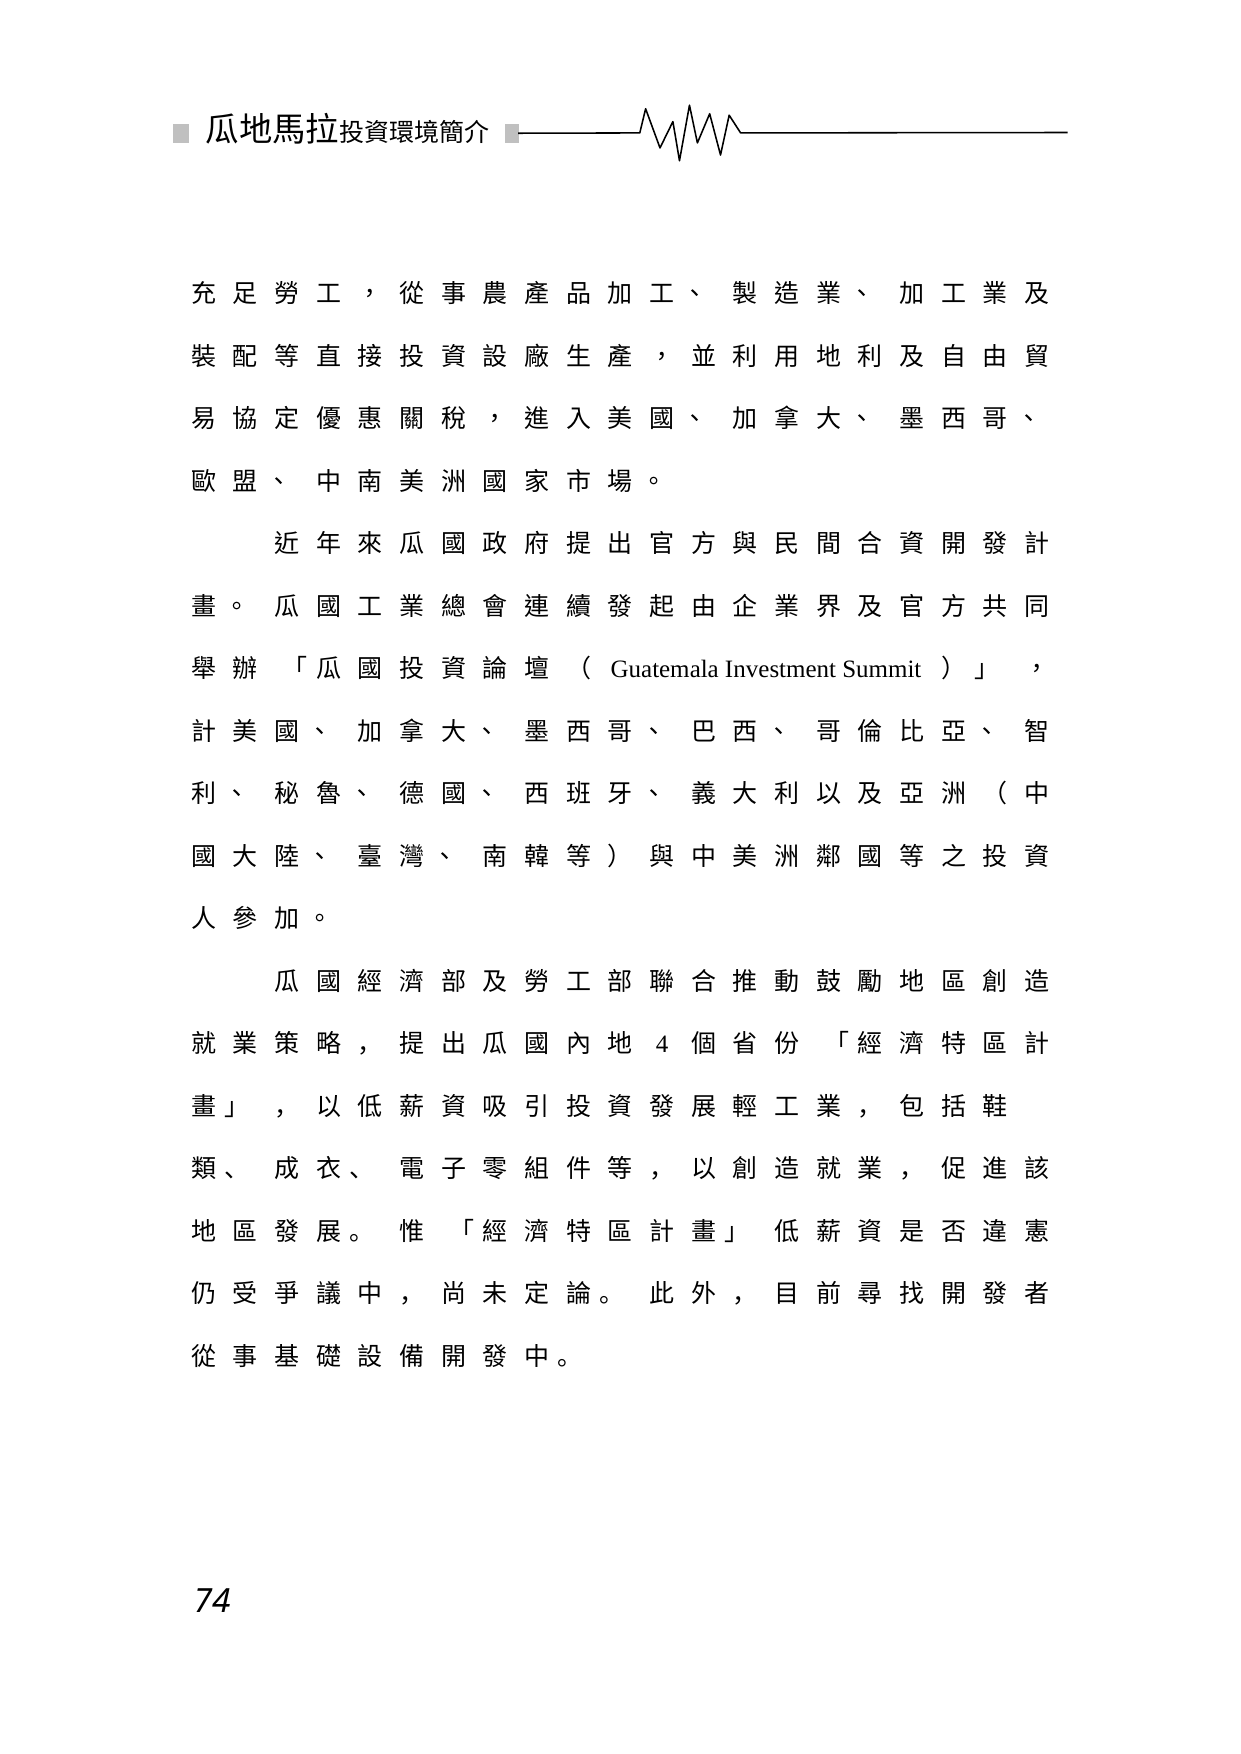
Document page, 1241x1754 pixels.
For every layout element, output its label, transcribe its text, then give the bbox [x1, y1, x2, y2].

text 瓜國經濟部及勞工部聯合推動鼓勵地區創造就業策略，提出瓜國內地4個省份「經濟特區計畫」，以低薪資吸引投資發展輕工業，包括鞋類、成衣、電子零組件等，以創造就業，促進該地區發展。惟「經濟特區計畫」低薪資是否違憲仍受爭議中，尚未定論。此外，目前尋找開發者從事基礎設備開發中。 [183, 938, 1058, 1375]
text 充足勞工，從事農產品加工、製造業、加工業及裝配等直接投資設廠生產，並利用地利及自由貿易協定優惠關稅，進入美國、加拿大、墨西哥、歐盟、中南美洲國家市場。 [183, 250, 1058, 500]
text 近年來瓜國政府提出官方與民間合資開發計畫。瓜國工業總會連續發起由企業界及官方共同舉辦「瓜國投資論壇（Guatemala Investment Summit）」，計美國、加拿大、墨西哥、巴西、哥倫比亞、智利、秘魯、德國、西班牙、義大利以及亞洲（中國大陸、臺灣、南韓等）與中美洲鄰國等之投資人參加。 [183, 500, 1058, 938]
